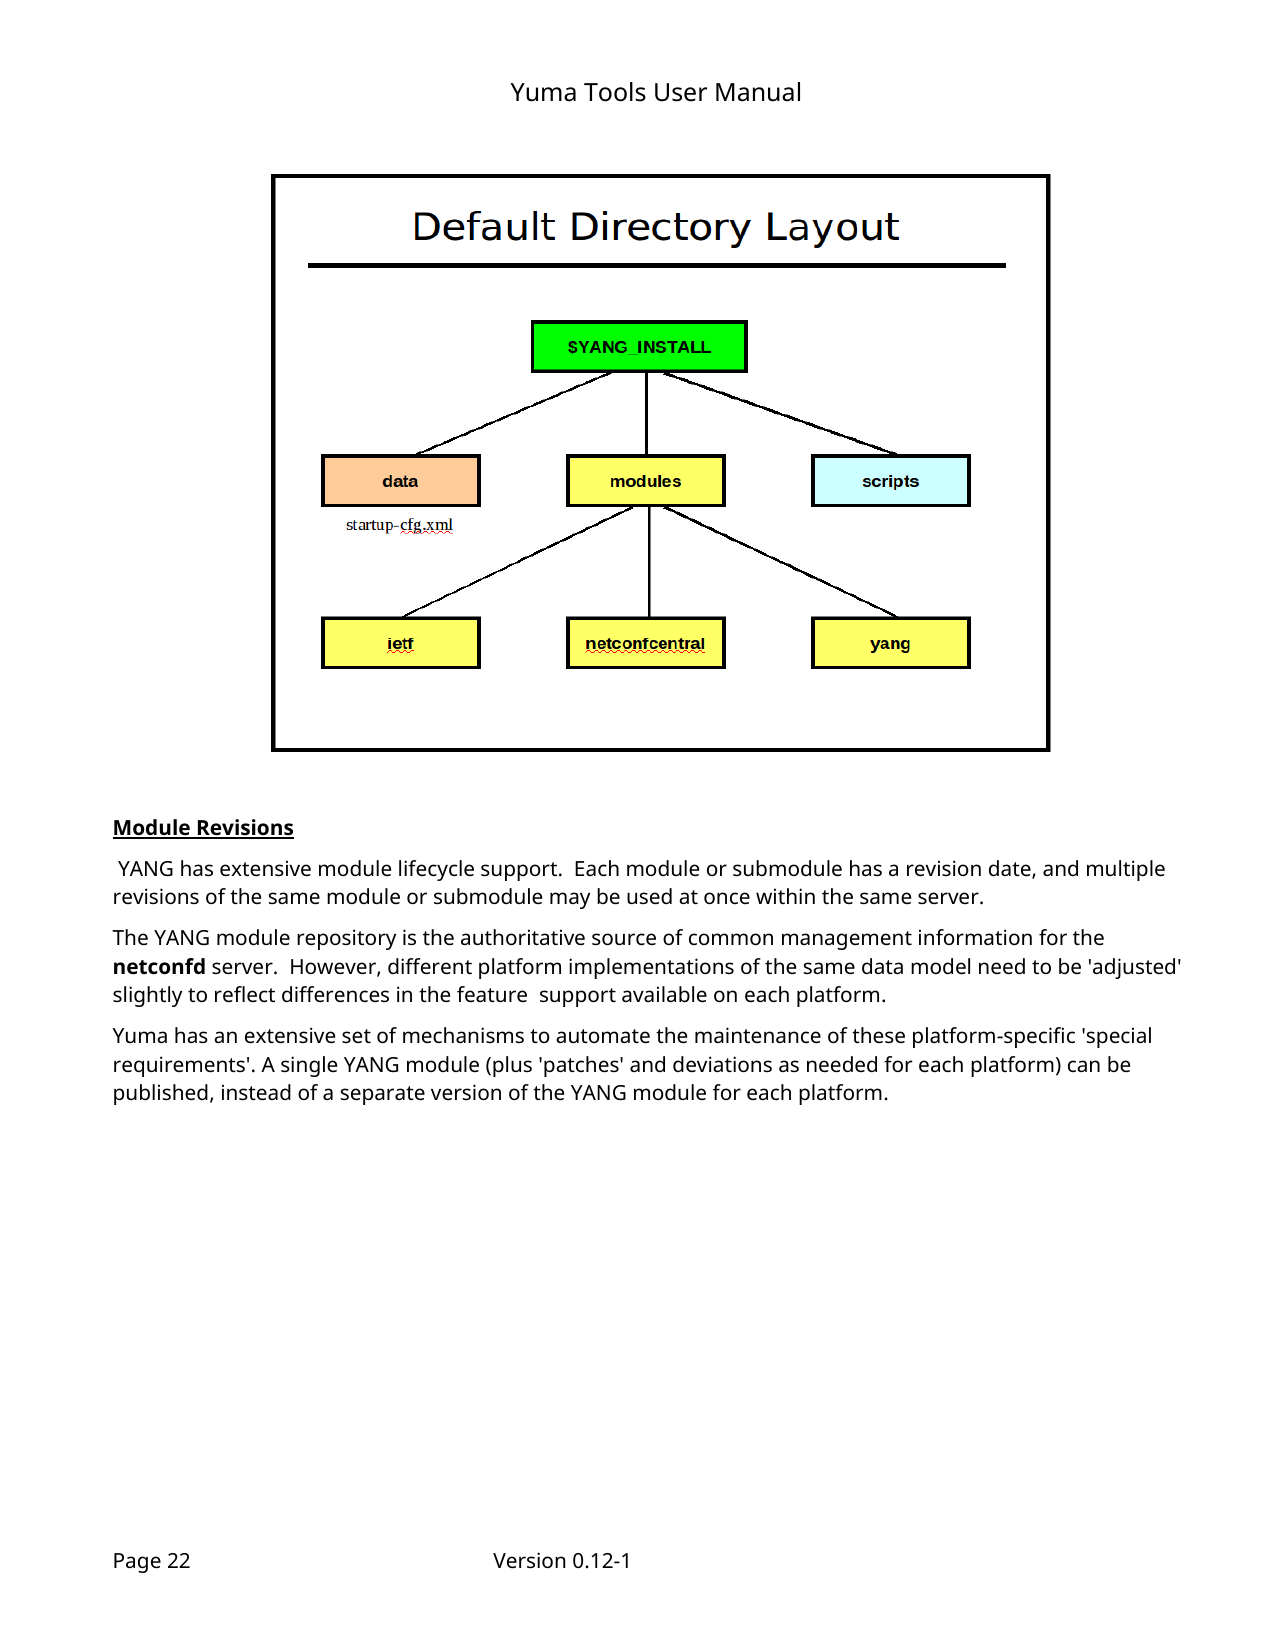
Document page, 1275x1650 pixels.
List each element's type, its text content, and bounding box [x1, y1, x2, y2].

text Yuma has an extensive set of mechanisms to automate the maintenance of these platform-specific 'special requirements'. A single YANG module (plus 'patches' and deviations as needed for each platform) can be published, instead of a separate version of the YANG module for each platform. [112, 1021, 1200, 1107]
text The YANG module repository is the authoritative source of common management information for the netconfd server. However, different platform implementations of the same data model need to be 'adjusted' slightly to reflect differences in the feature support available on each platform. [112, 923, 1200, 1009]
picture [211, 138, 1102, 773]
text YANG has extensive module lifecycle support. Each module or submodule has a revision date, and multiple revisions of the same module or submodule may be used at once within the same server. [112, 854, 1200, 911]
text Module Revisions [112, 813, 1200, 842]
